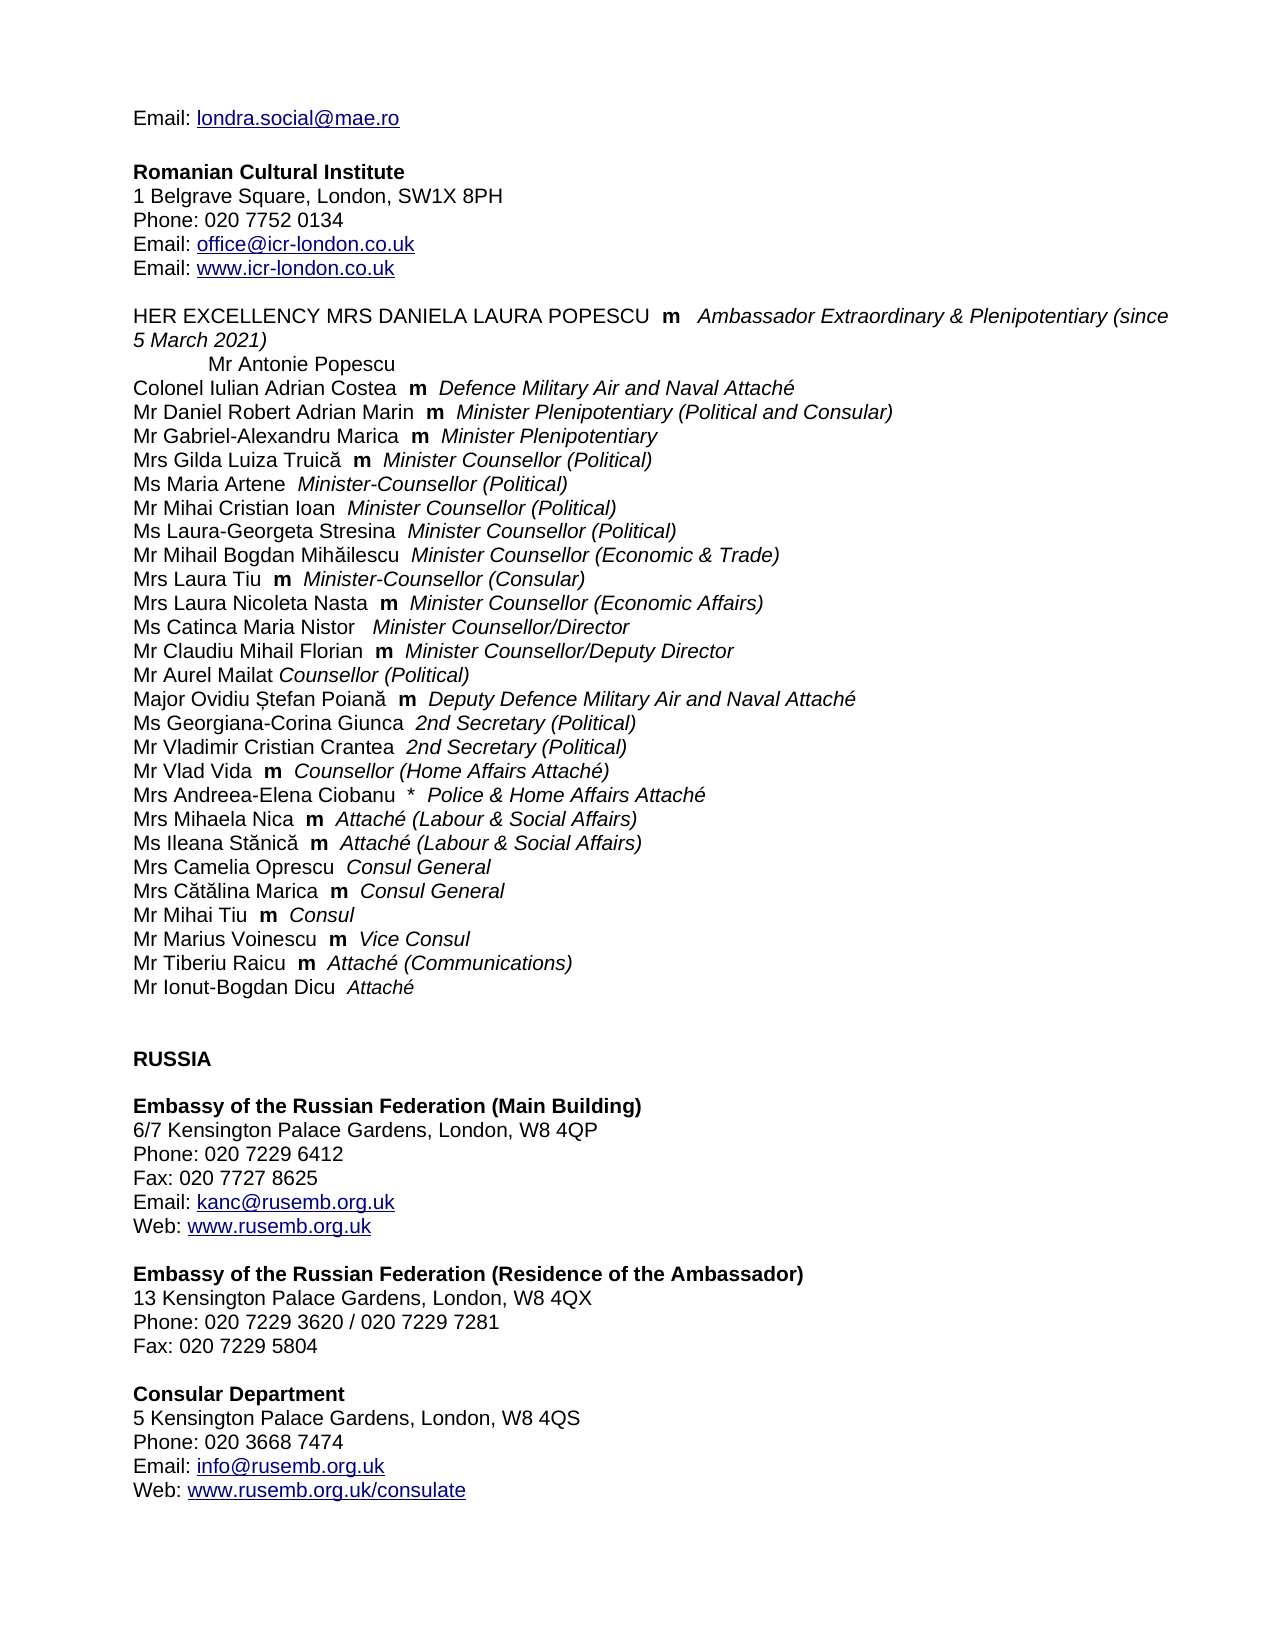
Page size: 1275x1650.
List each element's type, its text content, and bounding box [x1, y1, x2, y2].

text Phone: 020 7752 0134 [133, 208, 1181, 232]
text Email: info@rusemb.org.uk [133, 1454, 1181, 1478]
text Ms Laura-Georgeta Stresina Minister Counsellor (Political) [133, 519, 1181, 543]
text HER EXCELLENCY MRS DANIELA LAURA POPESCU m Ambassador Extraordinary & Plenipotentiary (since 5 March 2021) [133, 304, 1181, 352]
text Email: office@icr-london.co.uk [133, 232, 1181, 256]
text Email: londra.social@mae.ro [133, 106, 1181, 129]
text Ms Ileana Stănică m Attaché (Labour & Social Affairs) [133, 831, 1181, 855]
text Mr Vlad Vida m Counsellor (Home Affairs Attaché) [133, 759, 1181, 783]
text Mr Aurel Mailat Counsellor (Political) [133, 663, 1181, 687]
text Mr Mihail Bogdan Mihăilescu Minister Counsellor (Economic & Trade) [133, 543, 1181, 567]
text Email: kanc@rusemb.org.uk [133, 1190, 1181, 1214]
text Phone: 020 3668 7474 [133, 1430, 1181, 1454]
text Colonel Iulian Adrian Costea m Defence Military Air and Naval Attaché [133, 376, 1181, 399]
text 1 Belgrave Square, London, SW1X 8PH [133, 184, 1181, 208]
text Mrs Cătălina Marica m Consul General [133, 879, 1181, 903]
text Mrs Mihaela Nica m Attaché (Labour & Social Affairs) [133, 807, 1181, 831]
text Mrs Laura Tiu m Minister-Counsellor (Consular) [133, 567, 1181, 591]
text Embassy of the Russian Federation (Residence of the Ambassador) [133, 1262, 1181, 1286]
text Mr Marius Voinescu m Vice Consul [133, 927, 1181, 951]
text Mrs Laura Nicoleta Nasta m Minister Counsellor (Economic Affairs) [133, 591, 1181, 615]
text Mrs Andreea-Elena Ciobanu * Police & Home Affairs Attaché [133, 783, 1181, 807]
text Ms Maria Artene Minister-Counsellor (Political) [133, 471, 1181, 495]
text Ms Catinca Maria Nistor Minister Counsellor/Director [133, 615, 1181, 639]
text 13 Kensington Palace Gardens, London, W8 4QX [133, 1286, 1181, 1310]
text Major Ovidiu Ștefan Poiană m Deputy Defence Military Air and Naval Attaché [133, 687, 1181, 711]
text 6/7 Kensington Palace Gardens, London, W8 4QP [133, 1118, 1181, 1142]
text Web: www.rusemb.org.uk [133, 1214, 1181, 1238]
text Mr Tiberiu Raicu m Attaché (Communications) [133, 951, 1181, 974]
text Mrs Camelia Oprescu Consul General [133, 855, 1181, 879]
text Mr Mihai Cristian Ioan Minister Counsellor (Political) [133, 495, 1181, 519]
text Mr Antonie Popescu [133, 352, 1181, 376]
text Romanian Cultural Institute [133, 160, 1181, 184]
text Fax: 020 7229 5804 [133, 1334, 1181, 1358]
text Web: www.rusemb.org.uk/consulate [133, 1478, 1181, 1502]
text Mr Ionut-Bogdan Dicu Attaché [133, 974, 1181, 998]
text Fax: 020 7727 8625 [133, 1166, 1181, 1190]
text 5 Kensington Palace Gardens, London, W8 4QS [133, 1406, 1181, 1430]
text Mr Vladimir Cristian Crantea 2nd Secretary (Political) [133, 735, 1181, 759]
text Email: www.icr-london.co.uk [133, 256, 1181, 280]
text Mr Mihai Tiu m Consul [133, 903, 1181, 927]
text Consular Department [133, 1382, 1181, 1406]
text Phone: 020 7229 3620 / 020 7229 7281 [133, 1310, 1181, 1334]
text Mrs Gilda Luiza Truică m Minister Counsellor (Political) [133, 447, 1181, 471]
text Mr Gabriel-Alexandru Marica m Minister Plenipotentiary [133, 423, 1181, 447]
text Embassy of the Russian Federation (Main Building) [133, 1094, 1181, 1118]
text RUSSIA [133, 1046, 1181, 1070]
text Mr Daniel Robert Adrian Marin m Minister Plenipotentiary (Political and Consular) [133, 399, 1181, 423]
text Ms Georgiana-Corina Giunca 2nd Secretary (Political) [133, 711, 1181, 735]
text Mr Claudiu Mihail Florian m Minister Counsellor/Deputy Director [133, 639, 1181, 663]
text Phone: 020 7229 6412 [133, 1142, 1181, 1166]
